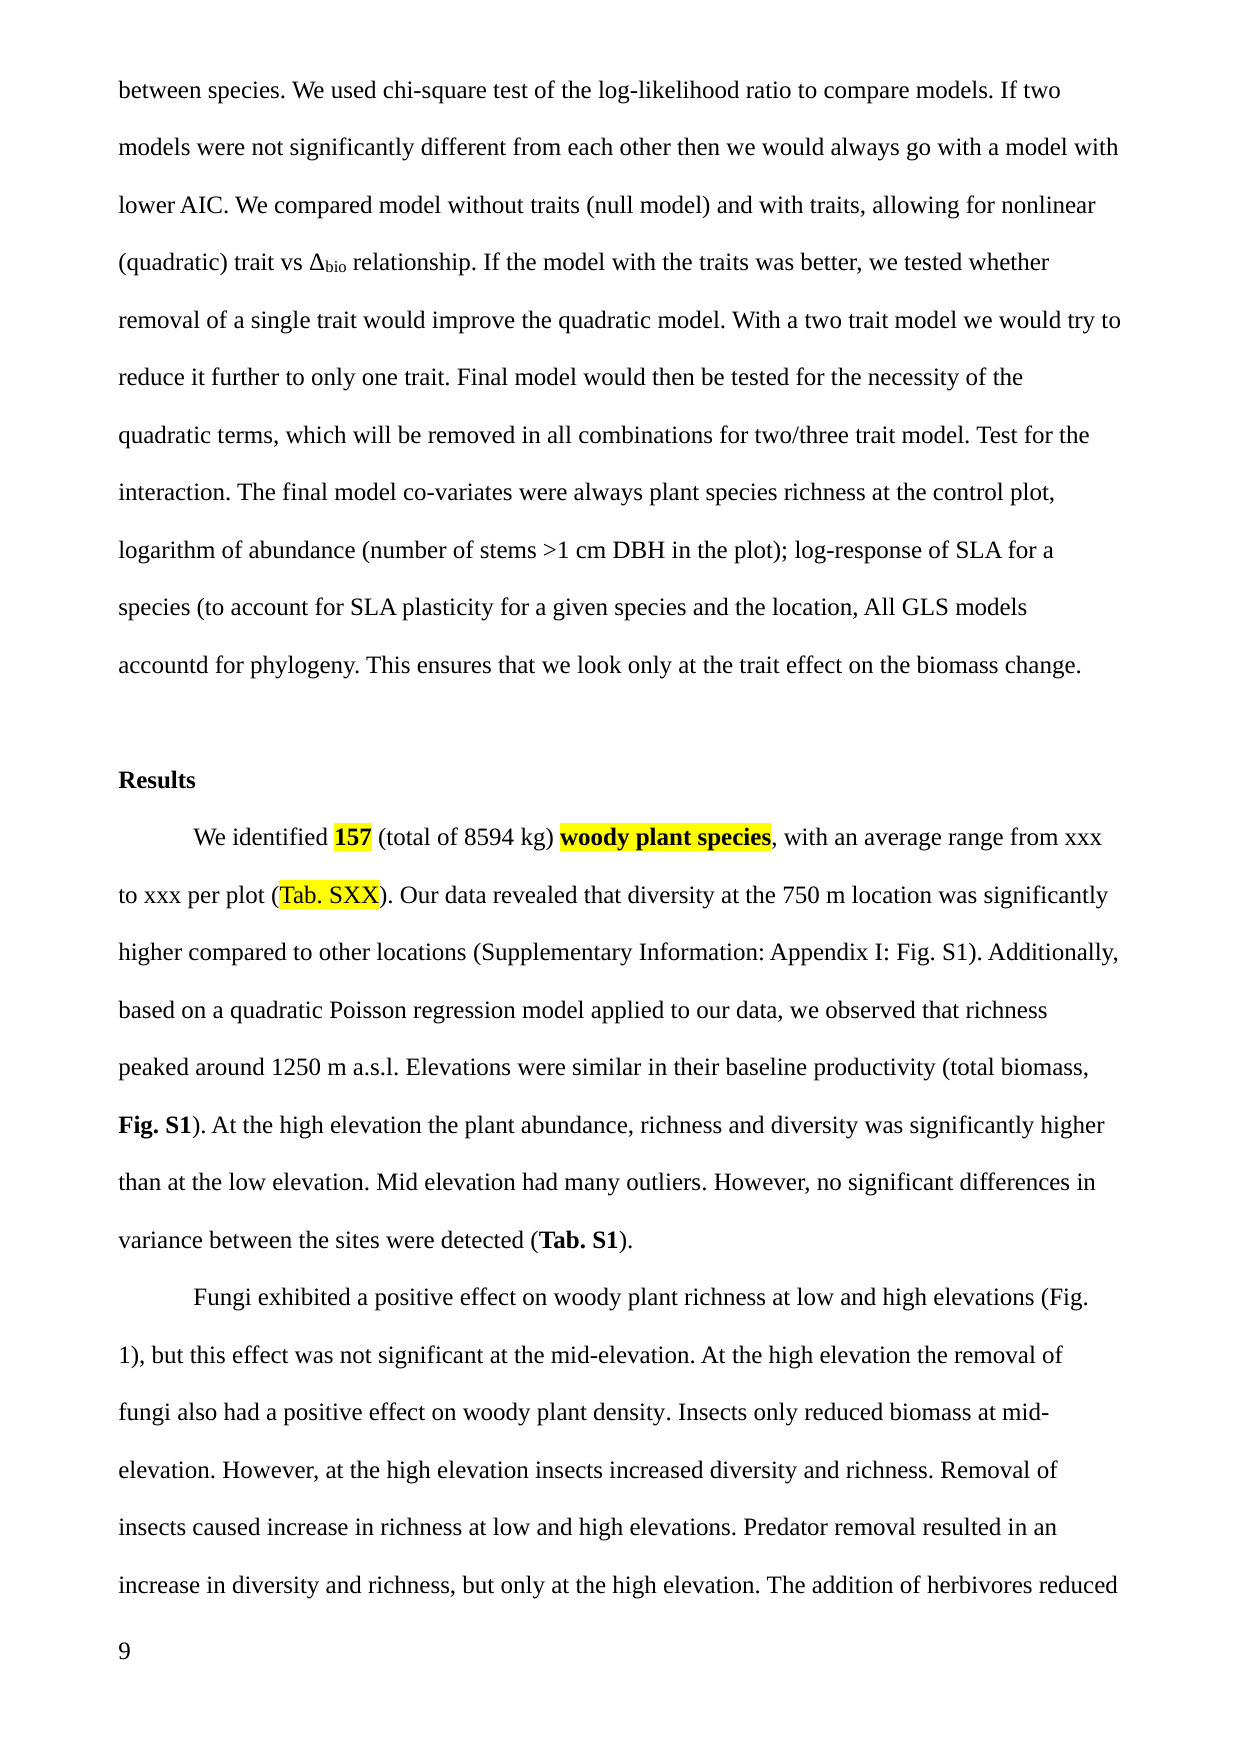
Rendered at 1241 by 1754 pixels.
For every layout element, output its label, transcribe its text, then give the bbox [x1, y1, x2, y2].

text Results [118, 765, 1122, 794]
text Fungi exhibited a positive effect on woody plant richness at low and high elevations (Fig. 1), but this effect was not significant at the mid-elevation. At the high elevation the removal of fungi also had a positive effect on woody plant density. Insects only reduced biomass at mid-elevation. However, at the high elevation insects increased diversity and richness. Removal of insects caused increase in richness at low and high elevations. Predator removal resulted in an increase in diversity and richness, but only at the high elevation. The addition of herbivores reduced [118, 1282, 1122, 1599]
text We identified 157 (total of 8594 kg) woody plant species, with an average range from xxx to xxx per plot (Tab. SXX). Our data revealed that diversity at the 750 m location was significantly higher compared to other locations (Supplementary Information: Appendix I: Fig. S1). Additionally, based on a quadratic Poisson regression model applied to our data, we observed that richness peaked around 1250 m a.s.l. Elevations were similar in their baseline productivity (total biomass, Fig. S1). At the high elevation the plant abundance, richness and diversity was significantly higher than at the low elevation. Mid elevation had many outliers. However, no significant differences in variance between the sites were detected (Tab. S1). [118, 822, 1122, 1254]
text between species. We used chi-square test of the log-likelihood ratio to compare models. If two models were not significantly different from each other then we would always go with a model with lower AIC. We compared model without traits (null model) and with traits, allowing for nonlinear (quadratic) trait vs Δbio relationship. If the model with the traits was better, we tested whether removal of a single trait would improve the quadratic model. With a two trait model we would try to reduce it further to only one trait. Final model would then be tested for the necessity of the quadratic terms, which will be removed in all combinations for two/three trait model. Test for the interaction. The final model co-variates were always plant species richness at the control plot, logarithm of abundance (number of stems >1 cm DBH in the plot); log-response of SLA for a species (to account for SLA plasticity for a given species and the location, All GLS models accountd for phylogeny. This ensures that we look only at the trait effect on the biomass change. [118, 75, 1122, 679]
